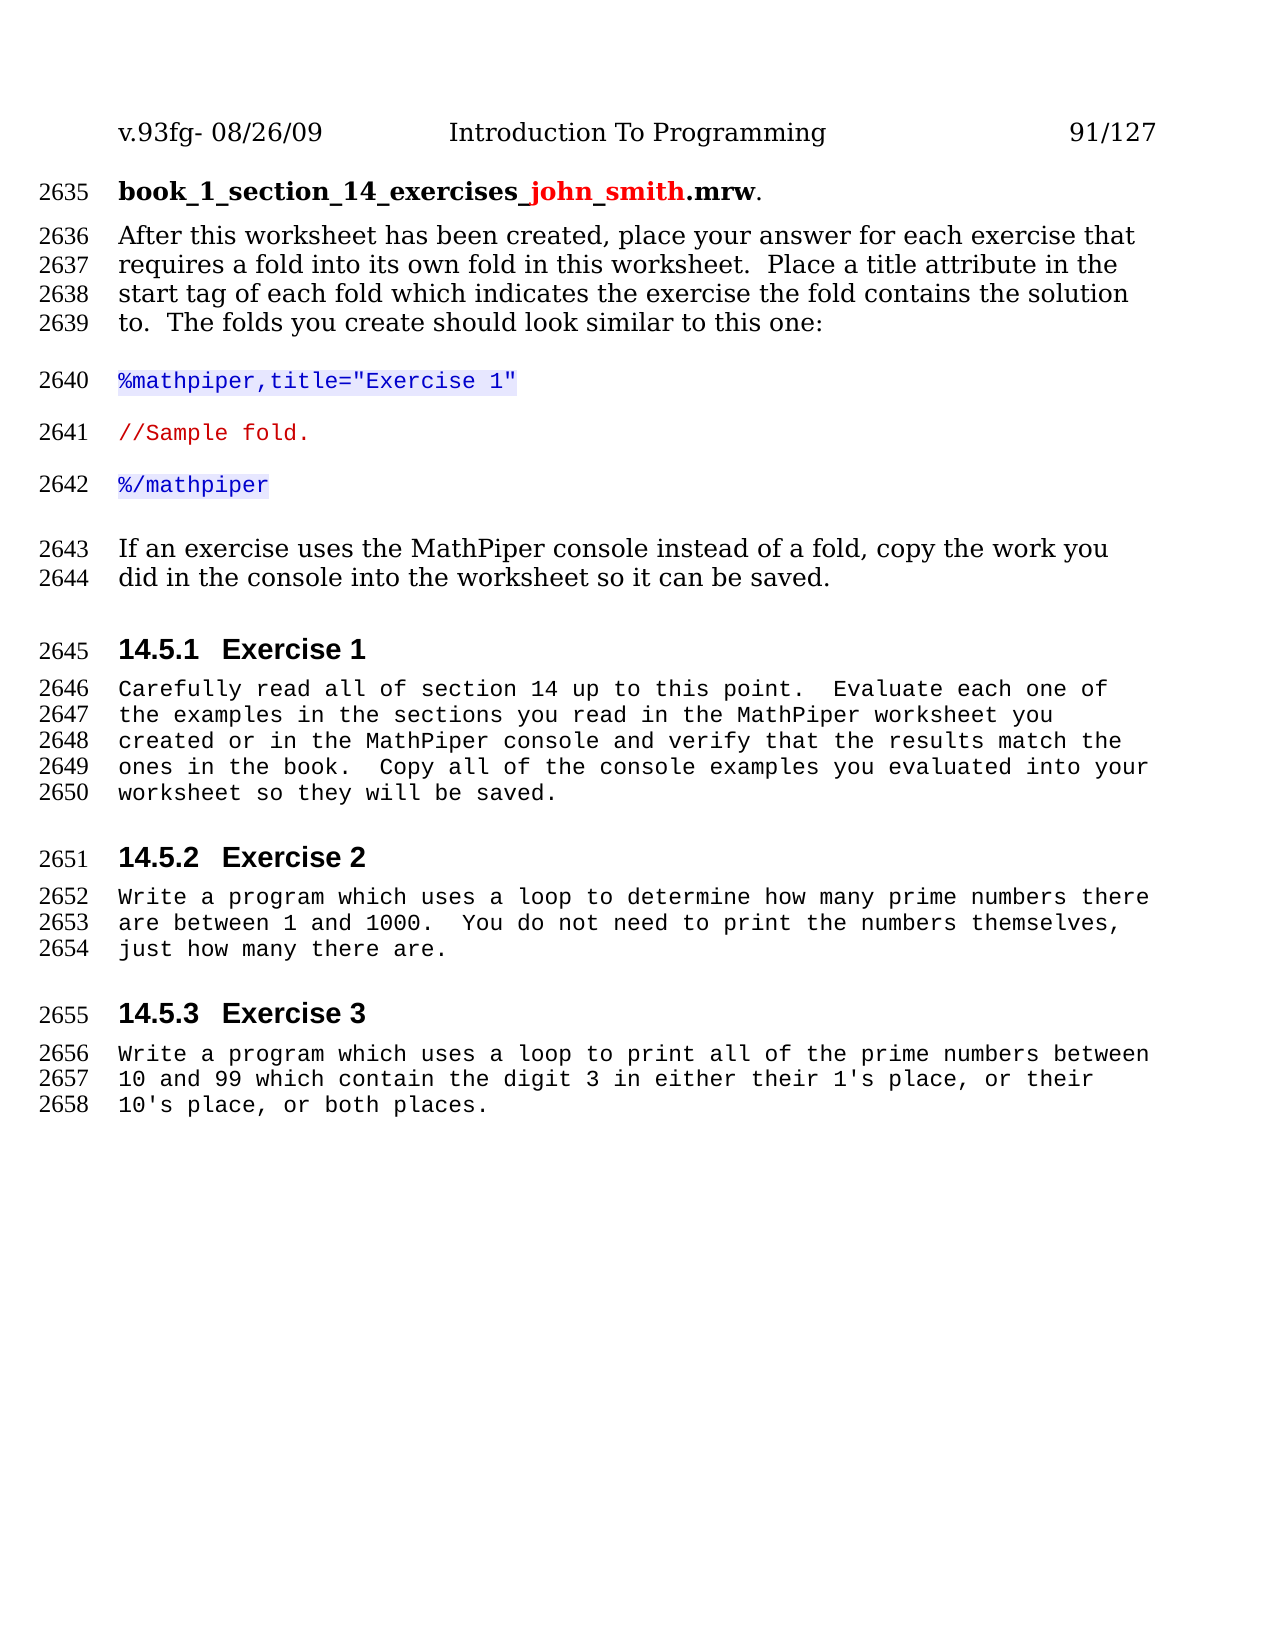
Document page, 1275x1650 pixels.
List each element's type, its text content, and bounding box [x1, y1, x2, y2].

subtitle Exercise 1 [118, 632, 1157, 665]
text %/mathpiper [118, 473, 1157, 499]
text Write a program which uses a loop to determine how many prime numbers there are between 1 and 1000. You do not need to print the numbers themselves, just how many there are. [118, 886, 1157, 963]
text %mathpiper,title="Exercise 1" [118, 370, 1157, 396]
text //Sample fold. [118, 422, 1157, 448]
subtitle Exercise 2 [118, 840, 1157, 873]
text Write a program which uses a loop to print all of the prime numbers between 10 and 99 which contain the digit 3 in either their 1's place, or their 10's place, or both places. [118, 1042, 1157, 1120]
text Carefully read all of section 14 up to this point. Evaluate each one of the examples in the sections you read in the MathPiper worksheet you created or in the MathPiper console and verify that the results match the ones in the book. Copy all of the console examples you evaluated into your worksheet so they will be saved. [118, 677, 1157, 807]
text If an exercise uses the MathPiper console instead of a fold, copy the work you did in the console into the worksheet so it can be saved. [118, 534, 1157, 593]
text book_1_section_14_exercises_john_smith.mrw. [118, 177, 1157, 206]
text After this worksheet has been created, place your answer for each exercise that requires a fold into its own fold in this worksheet. Place a title attribute in the start tag of each fold which indicates the exercise the fold contains the solution to. The folds you create should look similar to this one: [118, 221, 1157, 338]
subtitle Exercise 3 [118, 996, 1157, 1030]
